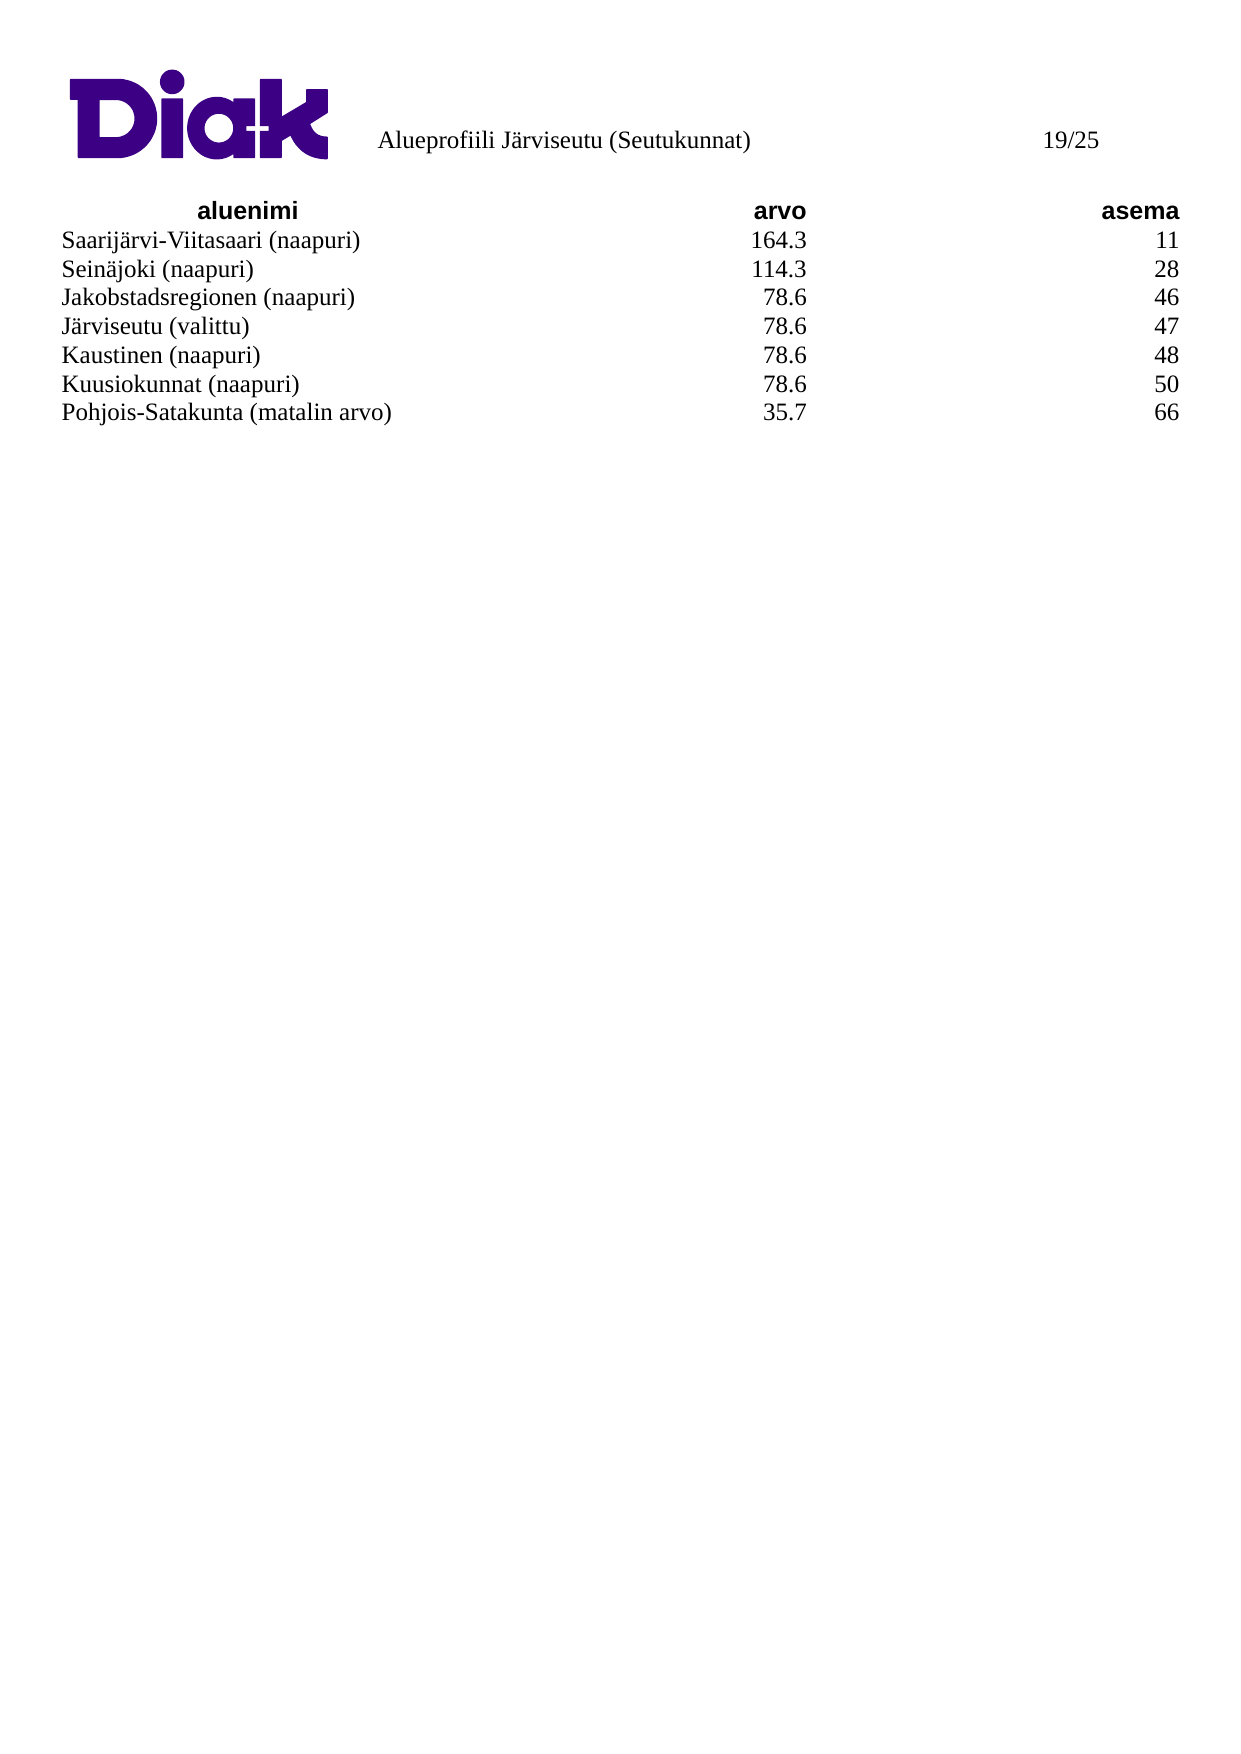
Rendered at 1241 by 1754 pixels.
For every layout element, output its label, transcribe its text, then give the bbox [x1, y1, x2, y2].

table_cell Seinäjoki (naapuri) [61, 254, 434, 282]
table_cell Saarijärvi-Viitasaari (naapuri) [61, 225, 434, 254]
table_cell Järviseutu (valittu) [61, 311, 434, 340]
table_header asema [806, 196, 1179, 225]
table_cell Jakobstadsregionen (naapuri) [61, 283, 434, 311]
table_cell 28 [806, 254, 1179, 282]
table_header arvo [434, 196, 806, 225]
table_cell 46 [806, 283, 1179, 311]
table_cell 114.3 [434, 254, 806, 282]
table_cell Kaustinen (naapuri) [61, 340, 434, 369]
table_cell 47 [806, 311, 1179, 340]
table_cell 78.6 [434, 369, 806, 397]
table_cell 50 [806, 369, 1179, 397]
table_cell 48 [806, 340, 1179, 369]
table_cell 11 [806, 225, 1179, 254]
table_cell 78.6 [434, 283, 806, 311]
table_header aluenimi [61, 196, 434, 225]
table_cell 164.3 [434, 225, 806, 254]
table_cell Kuusiokunnat (naapuri) [61, 369, 434, 397]
table_cell 78.6 [434, 311, 806, 340]
table_cell Pohjois-Satakunta (matalin arvo) [61, 398, 434, 426]
table_cell 78.6 [434, 340, 806, 369]
table_cell 66 [806, 398, 1179, 426]
table_cell 35.7 [434, 398, 806, 426]
